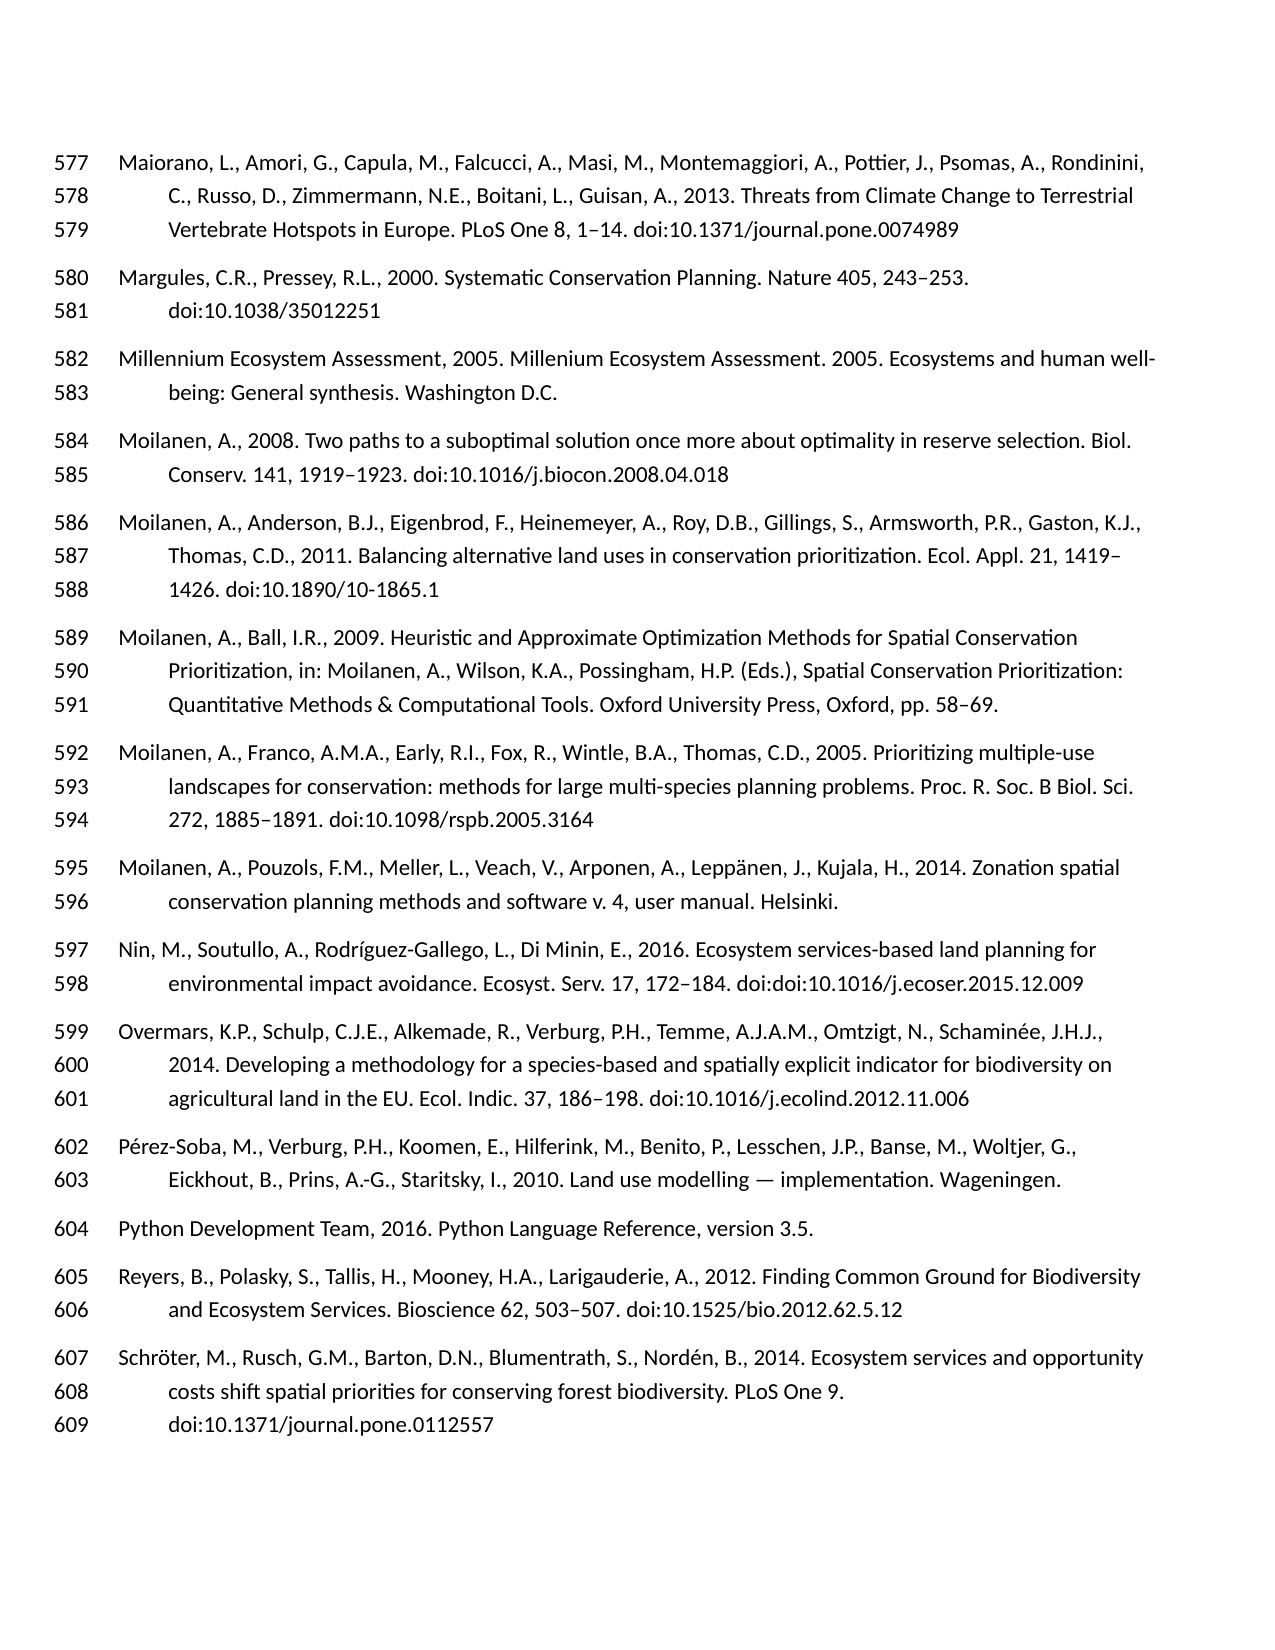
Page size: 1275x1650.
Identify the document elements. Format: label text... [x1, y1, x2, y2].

text Margules, C.R., Pressey, R.L., 2000. Systematic Conservation Planning. Nature 405, 243–253. doi:10.1038/35012251 [118, 263, 1157, 324]
text Moilanen, A., Franco, A.M.A., Early, R.I., Fox, R., Wintle, B.A., Thomas, C.D., 2005. Prioritizing multiple-use landscapes for conservation: methods for large multi-species planning problems. Proc. R. Soc. B Biol. Sci. 272, 1885–1891. doi:10.1098/rspb.2005.3164 [118, 738, 1157, 833]
text Python Development Team, 2016. Python Language Reference, version 3.5. [118, 1214, 1157, 1242]
text Schröter, M., Rusch, G.M., Barton, D.N., Blumentrath, S., Nordén, B., 2014. Ecosystem services and opportunity costs shift spatial priorities for conserving forest biodiversity. PLoS One 9. doi:10.1371/journal.pone.0112557 [118, 1343, 1157, 1438]
text Pérez-Soba, M., Verburg, P.H., Koomen, E., Hilferink, M., Benito, P., Lesschen, J.P., Banse, M., Woltjer, G., Eickhout, B., Prins, A.-G., Staritsky, I., 2010. Land use modelling — implementation. Wageningen. [118, 1132, 1157, 1193]
text Millennium Ecosystem Assessment, 2005. Millenium Ecosystem Assessment. 2005. Ecosystems and human well-being: General synthesis. Washington D.C. [118, 344, 1157, 406]
text Moilanen, A., Anderson, B.J., Eigenbrod, F., Heinemeyer, A., Roy, D.B., Gillings, S., Armsworth, P.R., Gaston, K.J., Thomas, C.D., 2011. Balancing alternative land uses in conservation prioritization. Ecol. Appl. 21, 1419–1426. doi:10.1890/10-1865.1 [118, 508, 1157, 603]
text Reyers, B., Polasky, S., Tallis, H., Mooney, H.A., Larigauderie, A., 2012. Finding Common Ground for Biodiversity and Ecosystem Services. Bioscience 62, 503–507. doi:10.1525/bio.2012.62.5.12 [118, 1262, 1157, 1323]
text Nin, M., Soutullo, A., Rodríguez-Gallego, L., Di Minin, E., 2016. Ecosystem services-based land planning for environmental impact avoidance. Ecosyst. Serv. 17, 172–184. doi:doi:10.1016/j.ecoser.2015.12.009 [118, 935, 1157, 997]
text Maiorano, L., Amori, G., Capula, M., Falcucci, A., Masi, M., Montemaggiori, A., Pottier, J., Psomas, A., Rondinini, C., Russo, D., Zimmermann, N.E., Boitani, L., Guisan, A., 2013. Threats from Climate Change to Terrestrial Vertebrate Hotspots in Europe. PLoS One 8, 1–14. doi:10.1371/journal.pone.0074989 [118, 148, 1157, 243]
text Overmars, K.P., Schulp, C.J.E., Alkemade, R., Verburg, P.H., Temme, A.J.A.M., Omtzigt, N., Schaminée, J.H.J., 2014. Developing a methodology for a species-based and spatially explicit indicator for biodiversity on agricultural land in the EU. Ecol. Indic. 37, 186–198. doi:10.1016/j.ecolind.2012.11.006 [118, 1017, 1157, 1112]
text Moilanen, A., 2008. Two paths to a suboptimal solution once more about optimality in reserve selection. Biol. Conserv. 141, 1919–1923. doi:10.1016/j.biocon.2008.04.018 [118, 426, 1157, 488]
text Moilanen, A., Pouzols, F.M., Meller, L., Veach, V., Arponen, A., Leppänen, J., Kujala, H., 2014. Zonation spatial conservation planning methods and software v. 4, user manual. Helsinki. [118, 853, 1157, 915]
text Moilanen, A., Ball, I.R., 2009. Heuristic and Approximate Optimization Methods for Spatial Conservation Prioritization, in: Moilanen, A., Wilson, K.A., Possingham, H.P. (Eds.), Spatial Conservation Prioritization: Quantitative Methods & Computational Tools. Oxford University Press, Oxford, pp. 58–69. [118, 623, 1157, 718]
